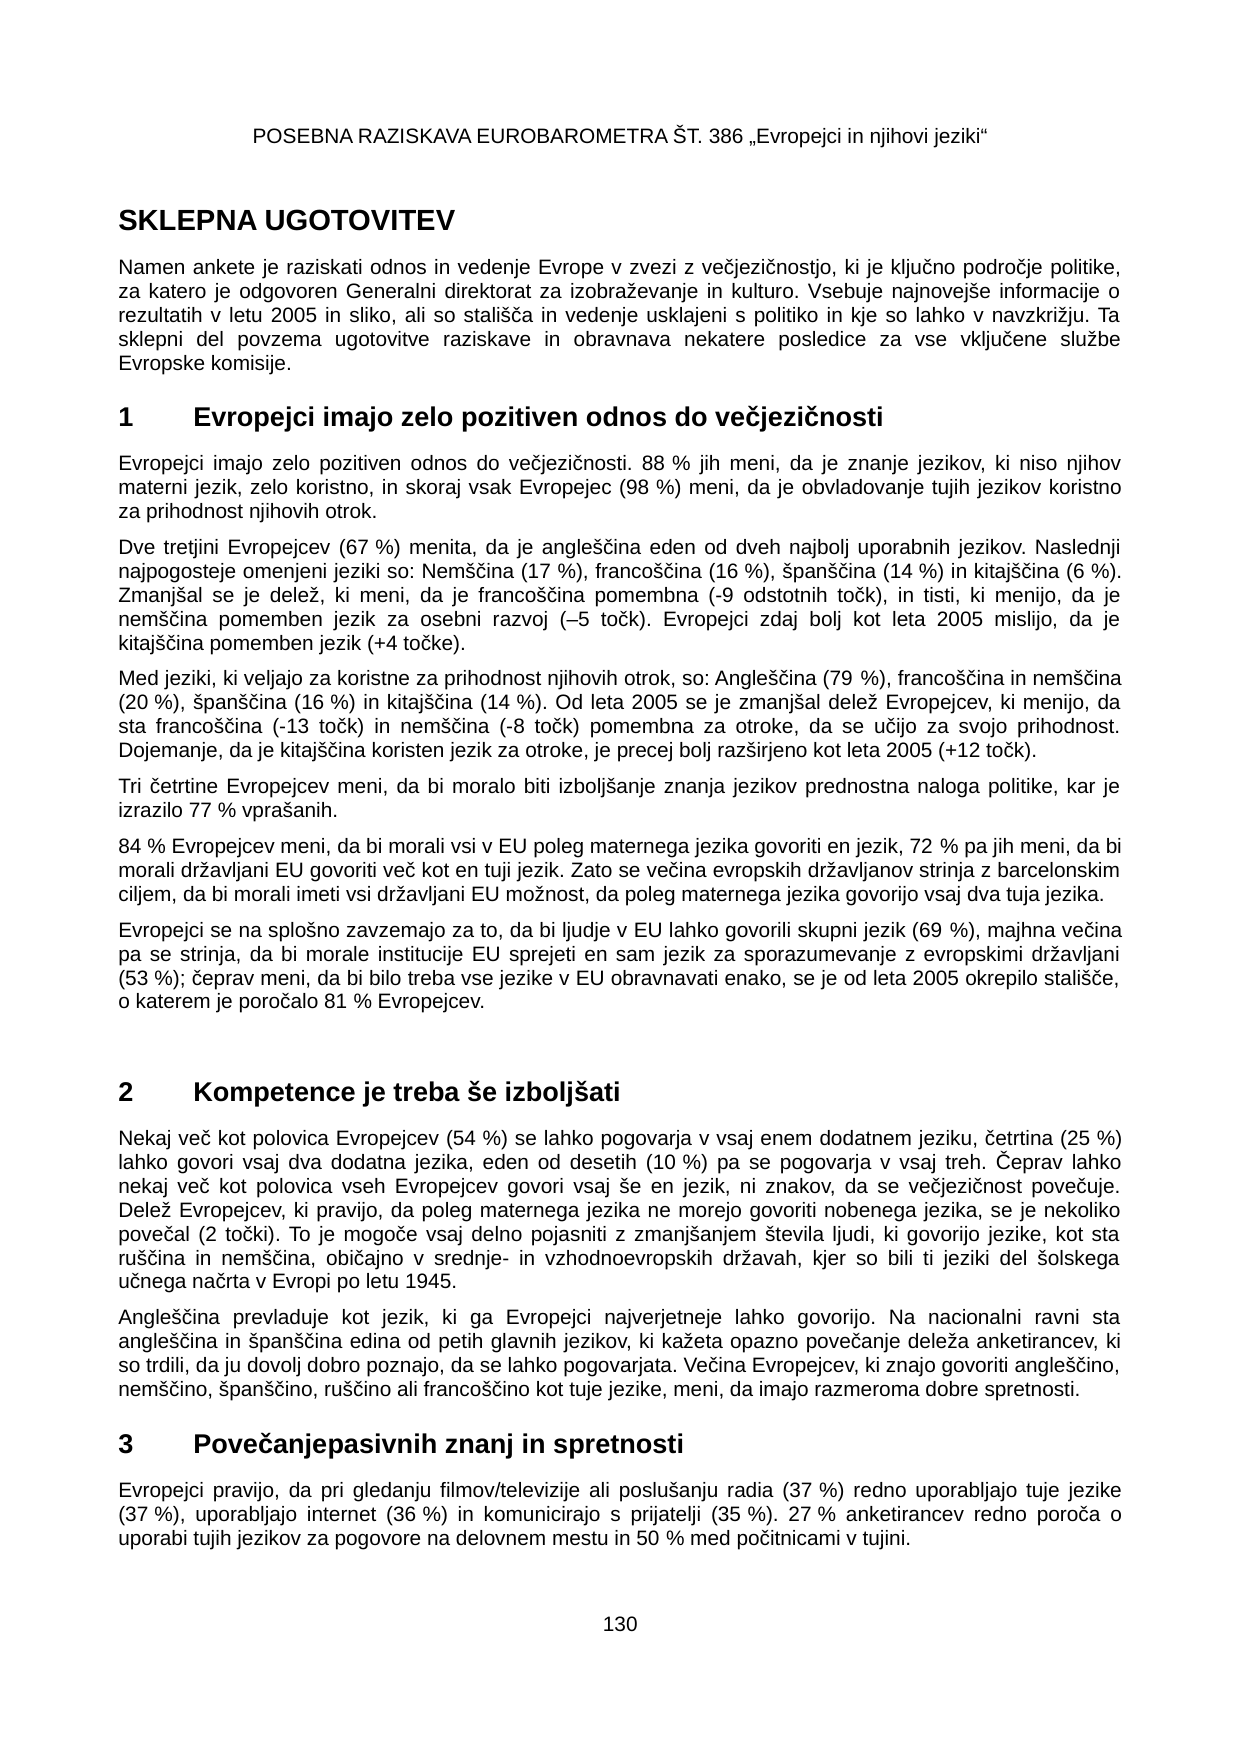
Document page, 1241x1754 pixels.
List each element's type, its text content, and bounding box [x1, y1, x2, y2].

text Nekaj več kot polovica Evropejcev (54 %) se lahko pogovarja v vsaj enem dodatnem jeziku, četrtina (25 %) lahko govori vsaj dva dodatna jezika, eden od desetih (10 %) pa se pogovarja v vsaj treh. Čeprav lahko nekaj več kot polovica vseh Evropejcev govori vsaj še en jezik, ni znakov, da se večjezičnost povečuje. Delež Evropejcev, ki pravijo, da poleg maternega jezika ne morejo govoriti nobenega jezika, se je nekoliko povečal (2 točki). To je mogoče vsaj delno pojasniti z zmanjšanjem števila ljudi, ki govorijo jezike, kot sta ruščina in nemščina, običajno v srednje- in vzhodnoevropskih državah, kjer so bili ti jeziki del šolskega učnega načrta v Evropi po letu 1945. [118, 1126, 1122, 1293]
text Evropejci imajo zelo pozitiven odnos do večjezičnosti. 88 % jih meni, da je znanje jezikov, ki niso njihov materni jezik, zelo koristno, in skoraj vsak Evropejec (98 %) meni, da je obvladovanje tujih jezikov koristno za prihodnost njihovih otrok. [118, 451, 1122, 523]
text Namen ankete je raziskati odnos in vedenje Evrope v zvezi z večjezičnostjo, ki je ključno področje politike, za katero je odgovoren Generalni direktorat za izobraževanje in kulturo. Vsebuje najnovejše informacije o rezultatih v letu 2005 in sliko, ali so stališča in vedenje usklajeni s politiko in kje so lahko v navzkrižju. Ta sklepni del povzema ugotovitve raziskave in obravnava nekatere posledice za vse vključene službe Evropske komisije. [118, 254, 1122, 374]
text Evropejci pravijo, da pri gledanju filmov/televizije ali poslušanju radia (37 %) redno uporabljajo tuje jezike (37 %), uporabljajo internet (36 %) in komunicirajo s prijatelji (35 %). 27 % anketirancev redno poroča o uporabi tujih jezikov za pogovore na delovnem mestu in 50 % med počitnicami v tujini. [118, 1477, 1122, 1549]
subtitle Kompetence je treba še izboljšati [118, 1076, 1122, 1107]
text Angleščina prevladuje kot jezik, ki ga Evropejci najverjetneje lahko govorijo. Na nacionalni ravni sta angleščina in španščina edina od petih glavnih jezikov, ki kažeta opazno povečanje deleža anketirancev, ki so trdili, da ju dovolj dobro poznajo, da se lahko pogovarjata. Večina Evropejcev, ki znajo govoriti angleščino, nemščino, španščino, ruščino ali francoščino kot tuje jezike, meni, da imajo razmeroma dobre spretnosti. [118, 1305, 1122, 1401]
text Evropejci se na splošno zavzemajo za to, da bi ljudje v EU lahko govorili skupni jezik (69 %), majhna večina pa se strinja, da bi morale institucije EU sprejeti en sam jezik za sporazumevanje z evropskimi državljani (53 %); čeprav meni, da bi bilo treba vse jezike v EU obravnavati enako, se je od leta 2005 okrepilo stališče, o katerem je poročalo 81 % Evropejcev. [118, 917, 1122, 1013]
text Tri četrtine Evropejcev meni, da bi moralo biti izboljšanje znanja jezikov prednostna naloga politike, kar je izrazilo 77 % vprašanih. [118, 774, 1122, 822]
subtitle Evropejci imajo zelo pozitiven odnos do večjezičnosti [118, 401, 1122, 432]
text 84 % Evropejcev meni, da bi morali vsi v EU poleg maternega jezika govoriti en jezik, 72 % pa jih meni, da bi morali državljani EU govoriti več kot en tuji jezik. Zato se večina evropskih državljanov strinja z barcelonskim ciljem, da bi morali imeti vsi državljani EU možnost, da poleg maternega jezika govorijo vsaj dva tuja jezika. [118, 834, 1122, 906]
subtitle SKLEPNA UGOTOVITEV [118, 202, 1122, 236]
subtitle Povečanjepasivnih znanj in spretnosti [118, 1428, 1122, 1459]
text Med jeziki, ki veljajo za koristne za prihodnost njihovih otrok, so: Angleščina (79 %), francoščina in nemščina (20 %), španščina (16 %) in kitajščina (14 %). Od leta 2005 se je zmanjšal delež Evropejcev, ki menijo, da sta francoščina (-13 točk) in nemščina (-8 točk) pomembna za otroke, da se učijo za svojo prihodnost. Dojemanje, da je kitajščina koristen jezik za otroke, je precej bolj razširjeno kot leta 2005 (+12 točk). [118, 666, 1122, 762]
text Dve tretjini Evropejcev (67 %) menita, da je angleščina eden od dveh najbolj uporabnih jezikov. Naslednji najpogosteje omenjeni jeziki so: Nemščina (17 %), francoščina (16 %), španščina (14 %) in kitajščina (6 %). Zmanjšal se je delež, ki meni, da je francoščina pomembna (-9 odstotnih točk), in tisti, ki menijo, da je nemščina pomemben jezik za osebni razvoj (–5 točk). Evropejci zdaj bolj kot leta 2005 mislijo, da je kitajščina pomemben jezik (+4 točke). [118, 534, 1122, 654]
